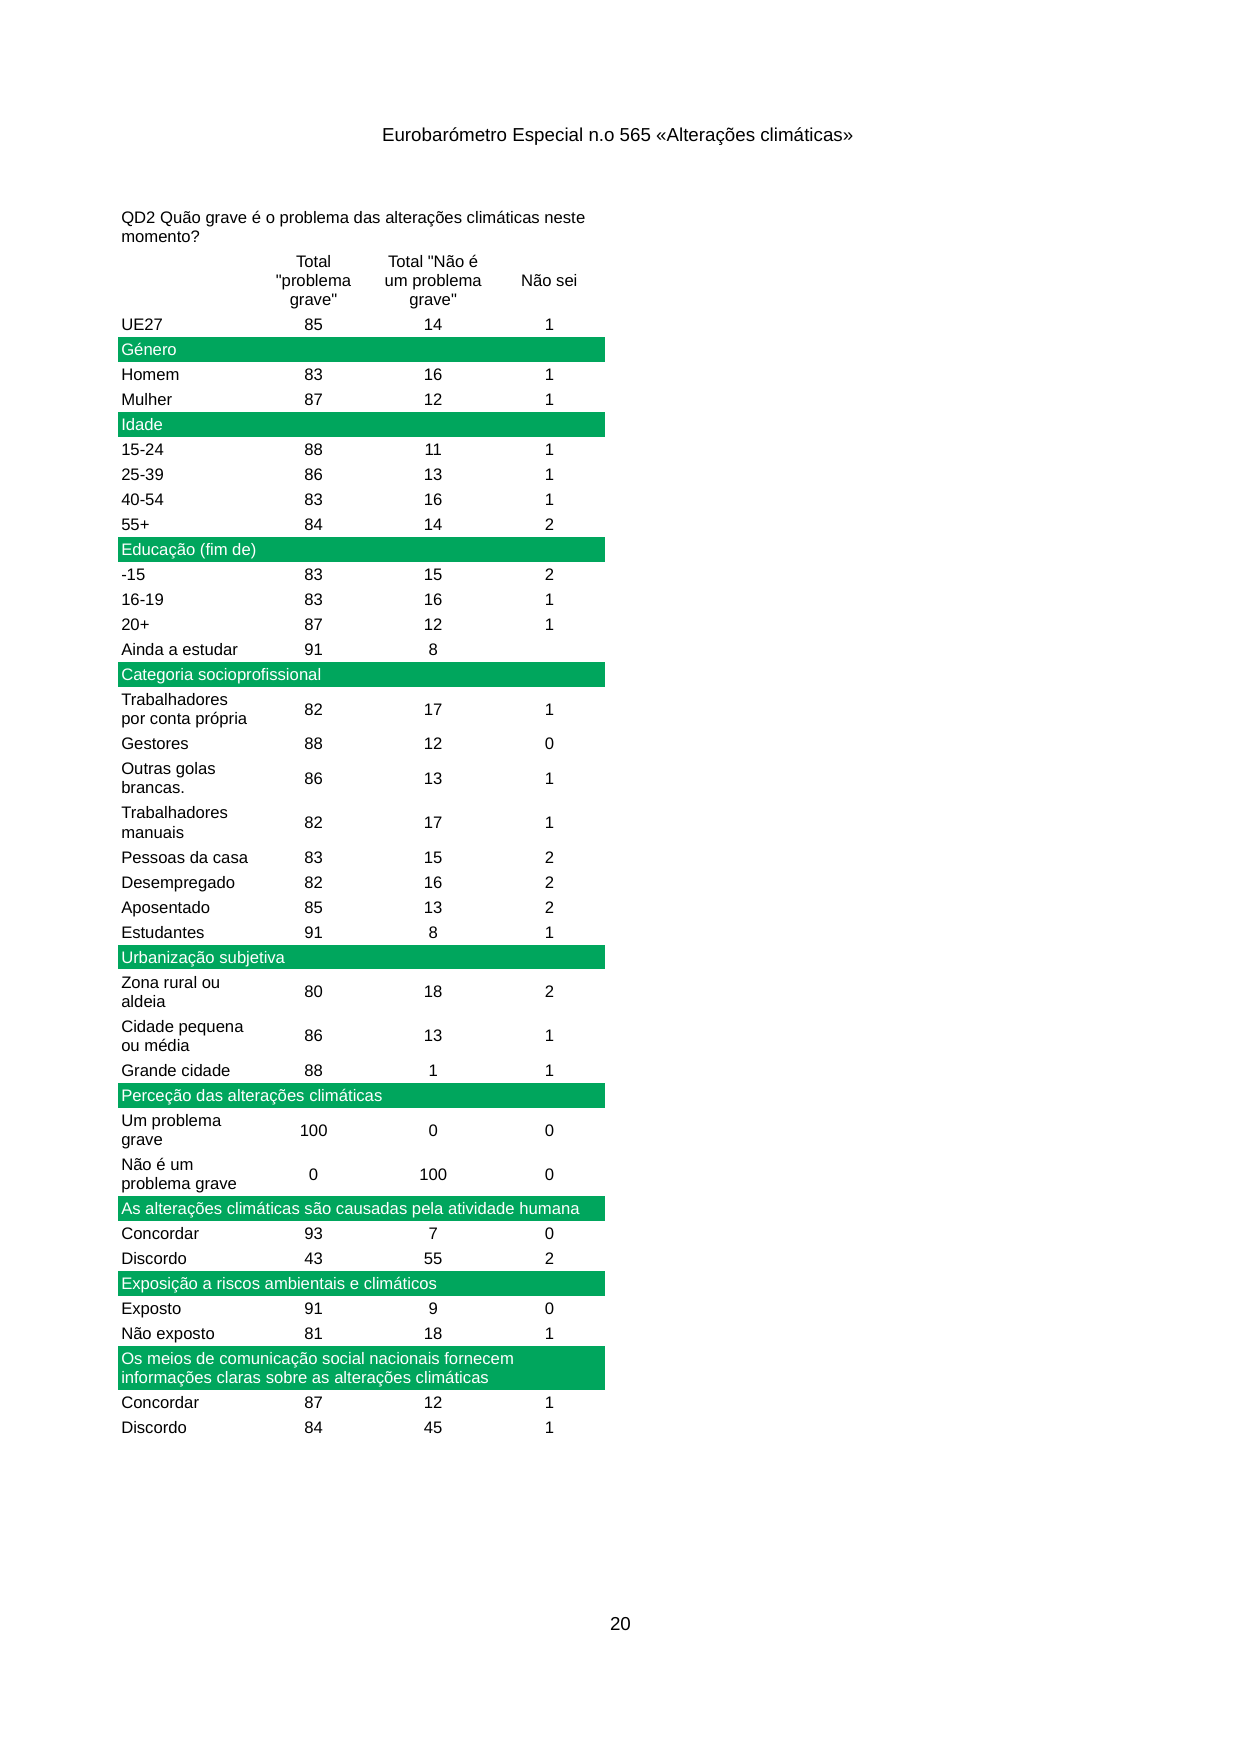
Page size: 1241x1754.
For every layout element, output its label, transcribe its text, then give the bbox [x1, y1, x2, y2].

table_cell 2 [493, 870, 605, 894]
table_cell 88 [254, 731, 373, 756]
table_cell 84 [254, 512, 373, 537]
table_header QD2 Quão grave é o problema das alterações climáticas neste momento? [118, 205, 605, 249]
table_cell 40-54 [118, 487, 253, 512]
table_cell 1 [493, 387, 605, 412]
table_cell 16 [373, 870, 493, 894]
table_cell 2 [493, 562, 605, 587]
table_cell [493, 637, 605, 662]
table_cell 8 [373, 920, 493, 944]
table_cell 93 [254, 1221, 373, 1246]
table_cell Homem [118, 362, 253, 387]
table_cell UE27 [118, 312, 253, 337]
table_cell 15 [373, 845, 493, 869]
table_cell Mulher [118, 387, 253, 412]
table_cell 80 [254, 970, 373, 1014]
table_cell 88 [254, 437, 373, 462]
table_cell 55 [373, 1246, 493, 1271]
table_cell 1 [493, 362, 605, 387]
table_cell 0 [493, 1152, 605, 1196]
table_cell 100 [254, 1108, 373, 1152]
table_cell 82 [254, 870, 373, 894]
table_cell Idade [118, 412, 605, 437]
table_cell Não exposto [118, 1321, 253, 1346]
table_cell 0 [254, 1152, 373, 1196]
table_cell 0 [493, 1221, 605, 1246]
table_cell Outras golas brancas. [118, 756, 253, 800]
table_cell 18 [373, 970, 493, 1014]
table_cell 2 [493, 512, 605, 537]
table_cell 1 [493, 800, 605, 844]
table_cell Trabalhadores por conta própria [118, 687, 253, 731]
table_cell Discordo [118, 1246, 253, 1271]
table_cell 14 [373, 512, 493, 537]
table_cell 1 [493, 1014, 605, 1058]
table_cell 1 [493, 437, 605, 462]
table_cell 0 [493, 1296, 605, 1321]
table_cell [118, 249, 253, 312]
table_cell 20+ [118, 612, 253, 637]
table_cell 12 [373, 387, 493, 412]
table_cell Género [118, 337, 605, 362]
table_cell 86 [254, 1014, 373, 1058]
table_cell 55+ [118, 512, 253, 537]
table_cell Total "Não é um problema grave" [373, 249, 493, 312]
table_cell Os meios de comunicação social nacionais fornecem informações claras sobre as alterações climáticas [118, 1346, 605, 1390]
table_cell 16 [373, 487, 493, 512]
table_cell 82 [254, 687, 373, 731]
table_cell 45 [373, 1415, 493, 1440]
table_cell Cidade pequena ou média [118, 1014, 253, 1058]
table_cell 25-39 [118, 462, 253, 487]
table_cell As alterações climáticas são causadas pela atividade humana [118, 1196, 605, 1221]
table_cell 13 [373, 1014, 493, 1058]
table_cell Discordo [118, 1415, 253, 1440]
table_cell Exposto [118, 1296, 253, 1321]
table_cell 82 [254, 800, 373, 844]
table_cell 15 [373, 562, 493, 587]
table_cell Estudantes [118, 920, 253, 944]
table_cell 1 [493, 487, 605, 512]
table_cell 87 [254, 612, 373, 637]
table_cell 88 [254, 1058, 373, 1083]
table_cell Concordar [118, 1221, 253, 1246]
table_cell 15-24 [118, 437, 253, 462]
table_cell 7 [373, 1221, 493, 1246]
table_cell 85 [254, 312, 373, 337]
table_cell 1 [493, 462, 605, 487]
table_cell Ainda a estudar [118, 637, 253, 662]
table_cell 14 [373, 312, 493, 337]
table_cell 17 [373, 800, 493, 844]
table_cell 83 [254, 487, 373, 512]
table_cell Urbanização subjetiva [118, 945, 605, 969]
table_cell Exposição a riscos ambientais e climáticos [118, 1271, 605, 1296]
table_cell Categoria socioprofissional [118, 662, 605, 687]
table_cell 12 [373, 731, 493, 756]
table_cell Gestores [118, 731, 253, 756]
table_cell Não é um problema grave [118, 1152, 253, 1196]
table_cell 1 [493, 1321, 605, 1346]
table_cell 81 [254, 1321, 373, 1346]
table_cell 91 [254, 920, 373, 944]
table_cell 16 [373, 587, 493, 612]
table_cell 85 [254, 895, 373, 919]
table_cell 86 [254, 462, 373, 487]
table_cell 0 [493, 1108, 605, 1152]
table_cell 86 [254, 756, 373, 800]
table_cell 16 [373, 362, 493, 387]
table_cell Trabalhadores manuais [118, 800, 253, 844]
table_cell 13 [373, 462, 493, 487]
table_cell Zona rural ou aldeia [118, 970, 253, 1014]
table_cell 2 [493, 970, 605, 1014]
table_cell 83 [254, 845, 373, 869]
table_cell 0 [493, 731, 605, 756]
table_cell 1 [373, 1058, 493, 1083]
table_cell 91 [254, 1296, 373, 1321]
table_cell Total "problema grave" [254, 249, 373, 312]
table_cell Grande cidade [118, 1058, 253, 1083]
table_cell 16-19 [118, 587, 253, 612]
table_cell 1 [493, 612, 605, 637]
table_cell 13 [373, 756, 493, 800]
table_cell Um problema grave [118, 1108, 253, 1152]
table_cell 17 [373, 687, 493, 731]
table_cell 1 [493, 1058, 605, 1083]
table_cell Desempregado [118, 870, 253, 894]
table_cell 83 [254, 587, 373, 612]
table_cell 2 [493, 895, 605, 919]
table_cell 91 [254, 637, 373, 662]
table_cell Concordar [118, 1390, 253, 1415]
table_cell 13 [373, 895, 493, 919]
table_cell 12 [373, 612, 493, 637]
table_cell Aposentado [118, 895, 253, 919]
table_cell 83 [254, 362, 373, 387]
table_cell Educação (fim de) [118, 537, 605, 562]
table_cell 1 [493, 587, 605, 612]
table_cell 87 [254, 387, 373, 412]
table_cell 83 [254, 562, 373, 587]
table_cell 18 [373, 1321, 493, 1346]
table_cell Não sei [493, 249, 605, 312]
table_cell 1 [493, 687, 605, 731]
table_cell 1 [493, 1390, 605, 1415]
table_cell 1 [493, 756, 605, 800]
table_cell 43 [254, 1246, 373, 1271]
table_cell 1 [493, 1415, 605, 1440]
table_cell 87 [254, 1390, 373, 1415]
table_cell 12 [373, 1390, 493, 1415]
table_cell 2 [493, 845, 605, 869]
table_cell Pessoas da casa [118, 845, 253, 869]
table_cell 1 [493, 312, 605, 337]
table_cell 8 [373, 637, 493, 662]
table_cell 1 [493, 920, 605, 944]
table_cell 100 [373, 1152, 493, 1196]
table_cell Perceção das alterações climáticas [118, 1083, 605, 1108]
table_cell -15 [118, 562, 253, 587]
table_cell 11 [373, 437, 493, 462]
table_cell 9 [373, 1296, 493, 1321]
table_cell 0 [373, 1108, 493, 1152]
table_cell 84 [254, 1415, 373, 1440]
table_cell 2 [493, 1246, 605, 1271]
